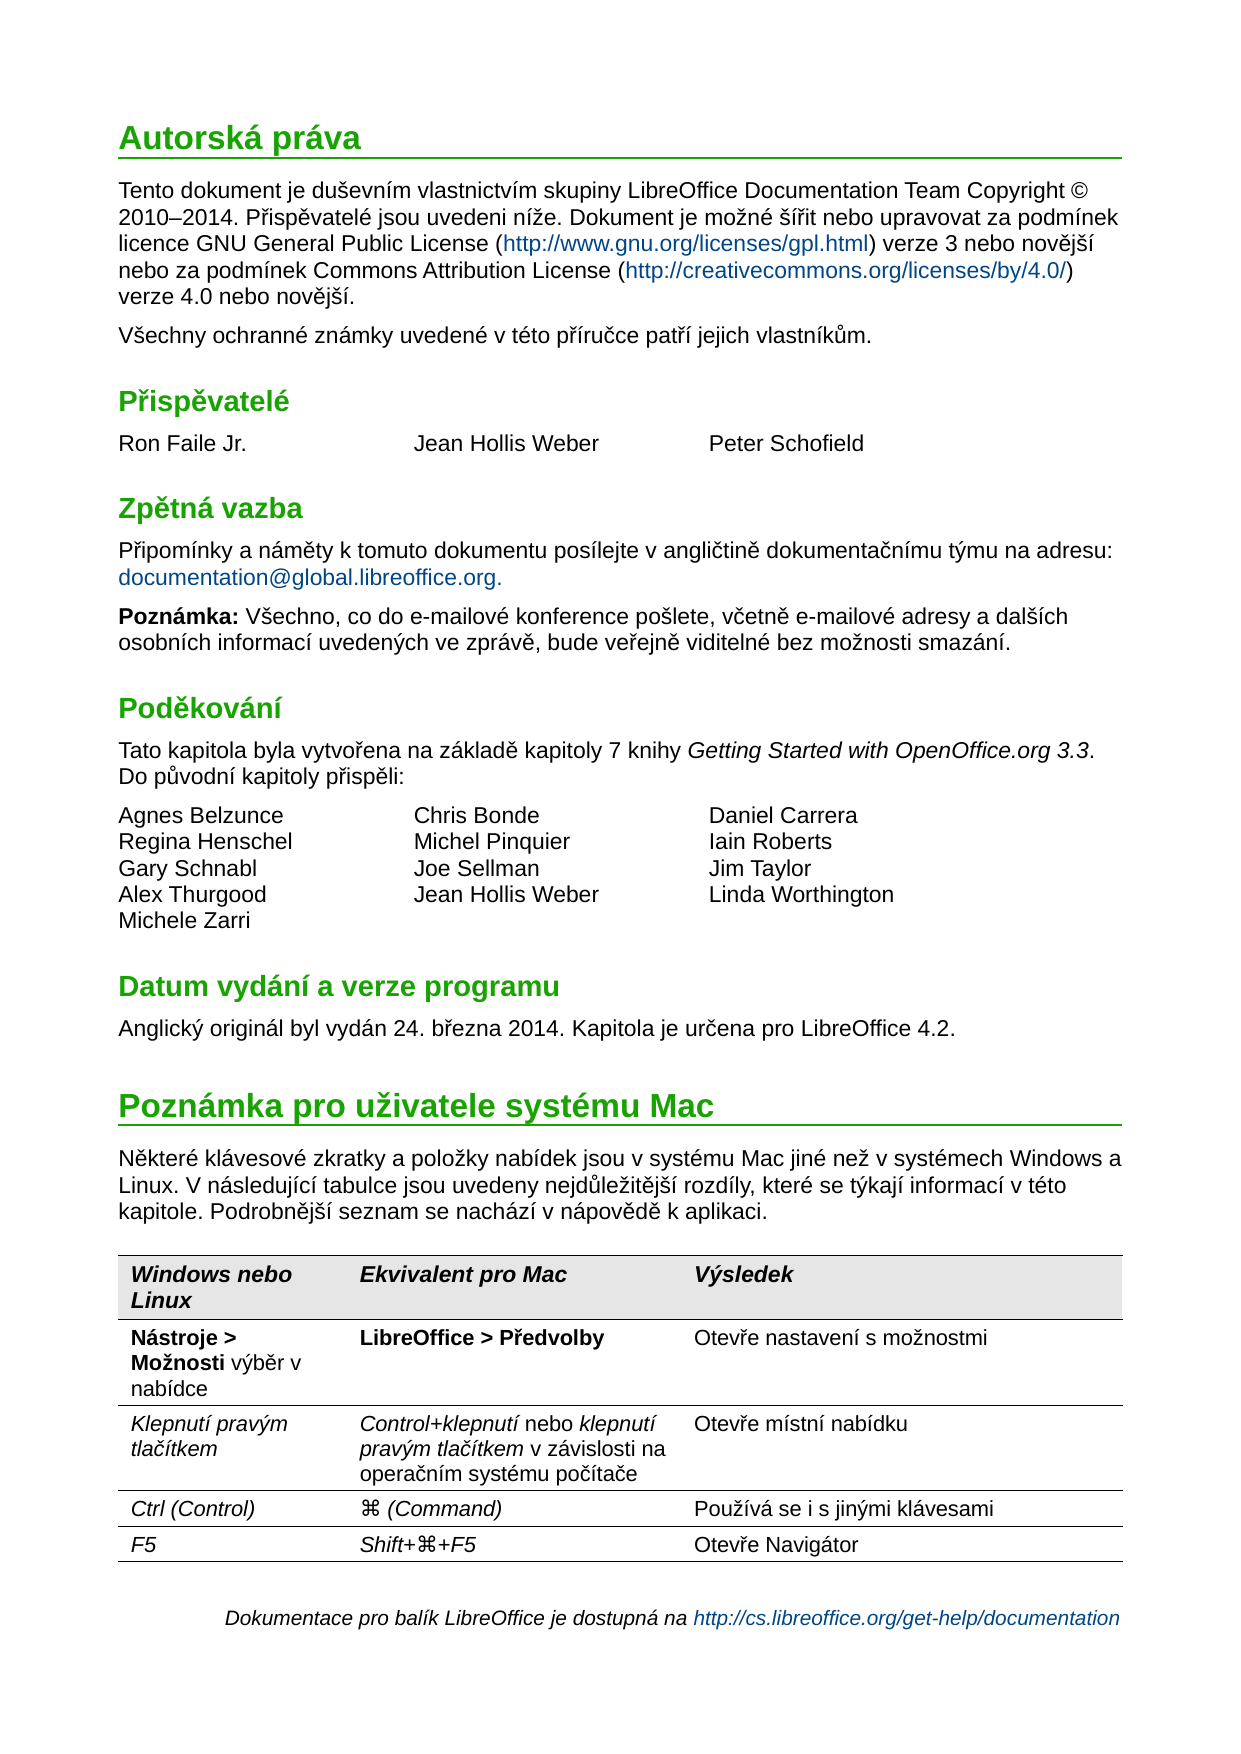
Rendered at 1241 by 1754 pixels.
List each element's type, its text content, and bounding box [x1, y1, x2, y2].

table_cell Klepnutí pravým tlačítkem [118, 1406, 347, 1490]
text Agnes Belzunce Chris Bonde Daniel Carrera Regina Henschel Michel Pinquier Iain Roberts Gary Schnabl Joe Sellman Jim Taylor Alex Thurgood Jean Hollis Weber Linda Worthington Michele Zarri [118, 802, 1122, 934]
table_cell Otevře místní nabídku [681, 1406, 1122, 1490]
table_cell Používá se i s jinými klávesami [681, 1491, 1122, 1526]
text Připomínky a náměty k tomuto dokumentu posílejte v angličtině dokumentačnímu týmu na adresu: documentation@global.libreoffice.org. [118, 537, 1122, 590]
subtitle Poznámka pro uživatele systému Mac [118, 1086, 1122, 1124]
table_header Výsledek [681, 1256, 1122, 1319]
table_cell Shift+⌘+F5 [347, 1527, 681, 1561]
text Ron Faile Jr. Jean Hollis Weber Peter Schofield [118, 429, 1122, 456]
table_cell F5 [118, 1527, 347, 1561]
text Tento dokument je duševním vlastnictvím skupiny LibreOffice Documentation Team Copyright © 2010–2014. Přispěvatelé jsou uvedeni níže. Dokument je možné šířit nebo upravovat za podmínek licence GNU General Public License (http://www.gnu.org/licenses/gpl.html) verze 3 nebo novější nebo za podmínek Commons Attribution License (http://creativecommons.org/licenses/by/4.0/) verze 4.0 nebo novější. [118, 177, 1122, 309]
subtitle Poděkování [118, 691, 1122, 724]
table_cell LibreOffice > Předvolby [347, 1320, 681, 1405]
subtitle Zpětná vazba [118, 491, 1122, 525]
text Některé klávesové zkratky a položky nabídek jsou v systému Mac jiné než v systémech Windows a Linux. V následující tabulce jsou uvedeny nejdůležitější rozdíly, které se týkají informací v této kapitole. Podrobnější seznam se nachází v nápovědě k aplikaci. [118, 1145, 1122, 1224]
subtitle Datum vydání a verze programu [118, 969, 1122, 1003]
table_cell Ctrl (Control) [118, 1491, 347, 1526]
table_cell Nástroje > Možnosti výběr v nabídce [118, 1320, 347, 1405]
subtitle Autorská práva [118, 118, 1122, 157]
table_header Ekvivalent pro Mac [347, 1256, 681, 1319]
subtitle Přispěvatelé [118, 384, 1122, 417]
table_cell Otevře Navigátor [681, 1527, 1122, 1561]
text Poznámka: Všechno, co do e-mailové konference pošlete, včetně e-mailové adresy a dalších osobních informací uvedených ve zprávě, bude veřejně viditelné bez možnosti smazání. [118, 603, 1122, 655]
text Anglický originál byl vydán 24. března 2014. Kapitola je určena pro LibreOffice 4.2. [118, 1015, 1122, 1042]
table_cell Control+klepnutí nebo klepnutí pravým tlačítkem v závislosti na operačním systému počítače [347, 1406, 681, 1490]
table_header Windows nebo Linux [118, 1256, 347, 1319]
table_cell ⌘ (Command) [347, 1491, 681, 1526]
text Všechny ochranné známky uvedené v této příručce patří jejich vlastníkům. [118, 322, 1122, 348]
text Tato kapitola byla vytvořena na základě kapitoly 7 knihy Getting Started with OpenOffice.org 3.3. Do původní kapitoly přispěli: [118, 737, 1122, 789]
table_cell Otevře nastavení s možnostmi [681, 1320, 1122, 1405]
